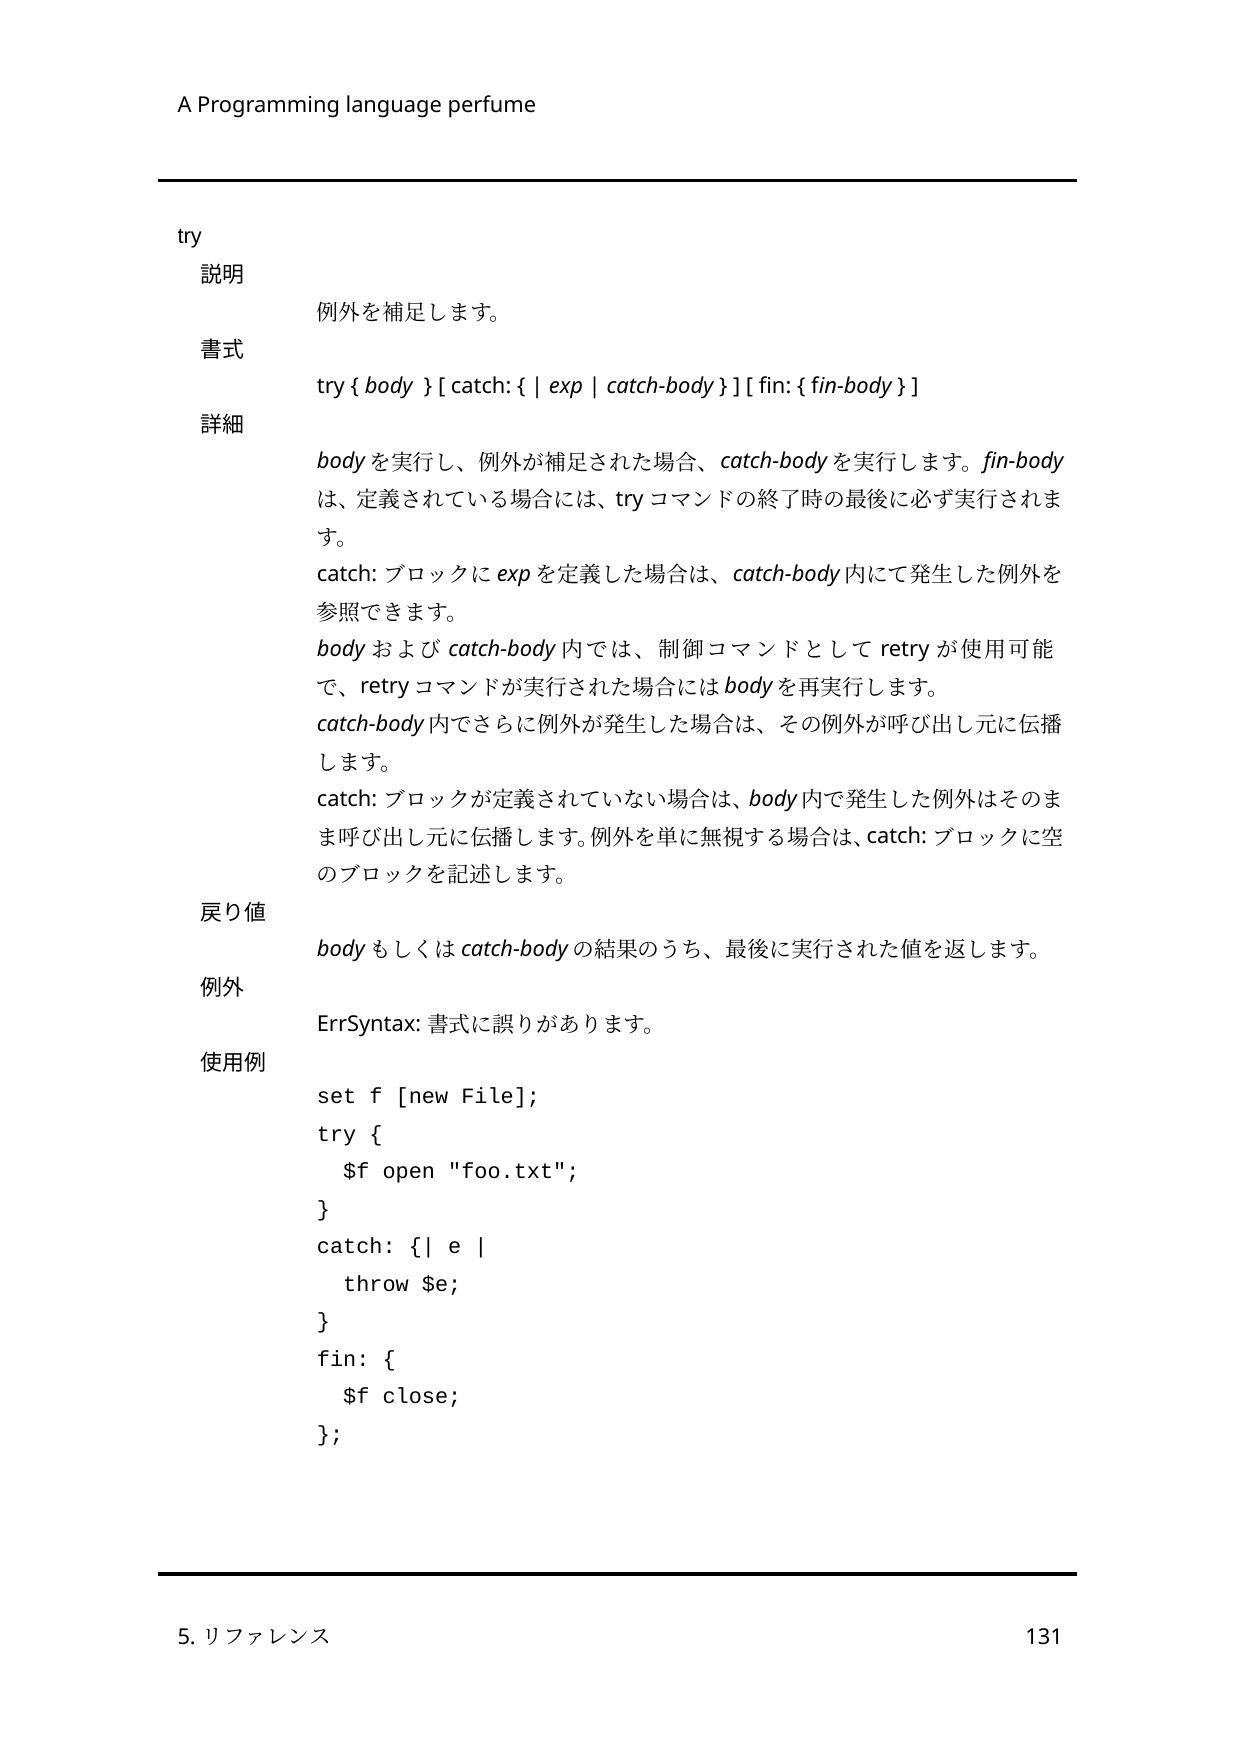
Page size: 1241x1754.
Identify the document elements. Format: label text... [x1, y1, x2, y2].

table_cell 戻り値 [200, 892, 317, 967]
table_cell try { body } [ catch: { | exp | catch-body } ] [ fin: { fin-body } ] [317, 329, 1063, 404]
table_cell bodyを実行し、例外が補足された場合、catch-bodyを実行します。fin-bodyは、定義されている場合には、tryコマンドの終了時の最後に必ず実行されます。 catch: ブロックにexpを定義した場合は、catch-body内にて発生した例外を参照できます。 bodyおよびcatch-body内では、制御コマンドとしてretryが使用可能で、retryコマンドが実行された場合にはbodyを再実行します。 catch-body内でさらに例外が発生した場合は、その例外が呼び出し元に伝播します。 catch: ブロックが定義されていない場合は、body内で発生した例外はそのまま呼び出し元に伝播します。例外を単に無視する場合は、catch: ブロックに空のブロックを記述します。 [317, 404, 1063, 892]
subtitle try [177, 217, 1063, 254]
table_cell 使用例 [200, 1042, 317, 1454]
table_cell 書式 [200, 329, 317, 404]
table_header 例外を補足します。 [317, 254, 1063, 329]
table_header 説明 [200, 254, 317, 329]
table_cell ErrSyntax: 書式に誤りがあります。 [317, 967, 1063, 1042]
table_cell 詳細 [200, 404, 317, 892]
table_cell set f [new File]; try { $f open "foo.txt"; } catch: {| e | throw $e; } fin: { $f close; }; [317, 1042, 1063, 1454]
table_cell bodyもしくはcatch-bodyの結果のうち、最後に実行された値を返します。 [317, 892, 1063, 967]
table_cell 例外 [200, 967, 317, 1042]
